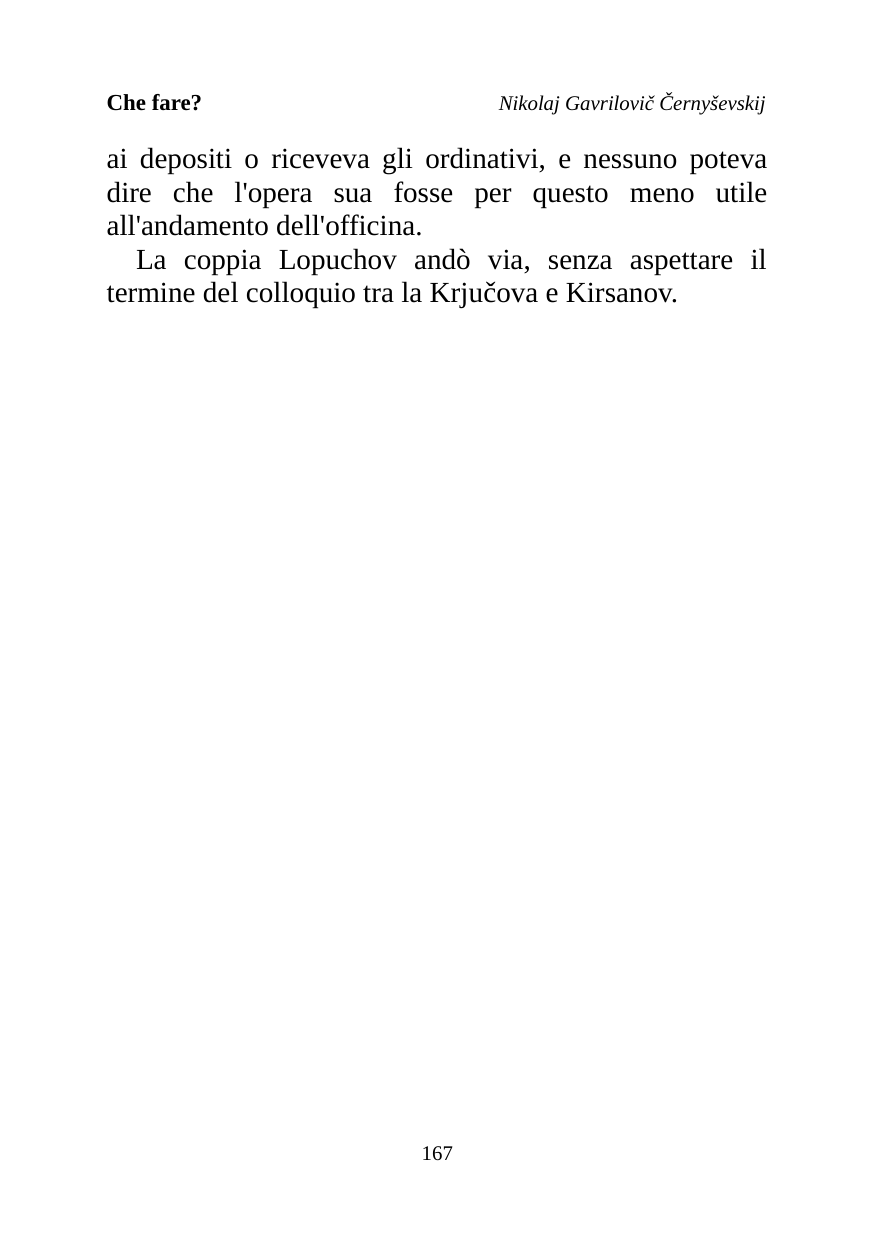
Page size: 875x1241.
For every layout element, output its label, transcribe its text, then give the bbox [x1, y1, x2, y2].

text La coppia Lopuchov andò via, senza aspettare il termine del colloquio tra la Krjučova e Kirsanov. [106, 242, 768, 309]
text ai depositi o riceveva gli ordinativi, e nessuno poteva dire che l'opera sua fosse per questo meno utile all'andamento dell'officina. [106, 141, 768, 242]
